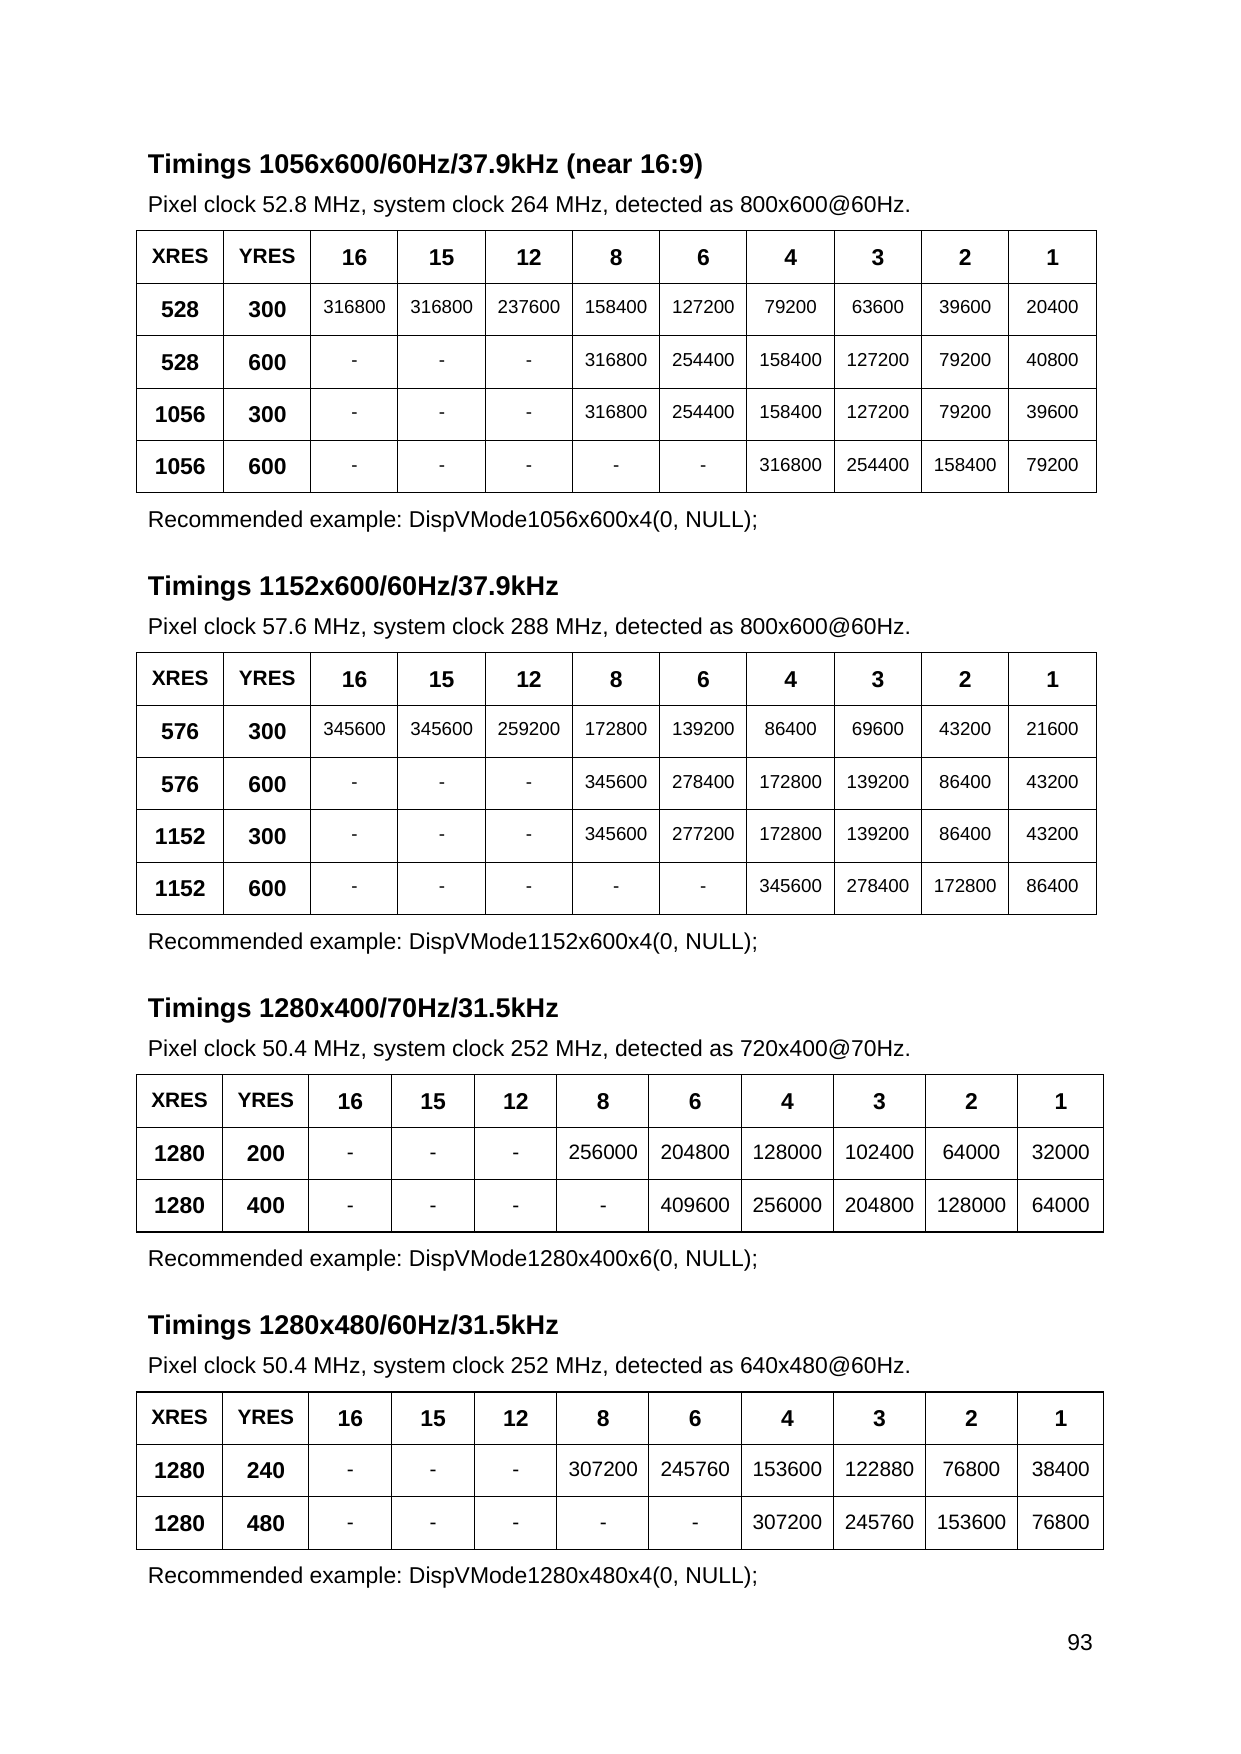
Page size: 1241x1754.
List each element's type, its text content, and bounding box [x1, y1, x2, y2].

table_cell - [309, 1180, 391, 1231]
table_cell 204800 [649, 1128, 741, 1179]
table_cell 316800 [573, 336, 659, 387]
table_cell 254400 [660, 336, 746, 387]
table_header 2 [926, 1075, 1017, 1127]
table_cell - [475, 1445, 556, 1496]
table_header 6 [660, 653, 746, 704]
table_header 3 [835, 653, 921, 704]
table_cell - [486, 758, 572, 809]
table_header 4 [747, 231, 834, 283]
table_cell 245760 [649, 1445, 741, 1496]
table_cell - [486, 441, 572, 492]
table_cell 256000 [742, 1180, 833, 1231]
table_cell 38400 [1018, 1445, 1103, 1496]
table_cell 245760 [834, 1497, 925, 1548]
table_cell 153600 [742, 1445, 833, 1496]
table_header 16 [311, 231, 397, 283]
table_cell - [475, 1128, 556, 1179]
text Recommended example: DispVMode1280x480x4(0, NULL); [148, 1562, 1093, 1588]
table_cell 158400 [922, 441, 1008, 492]
table_header 4 [747, 653, 834, 704]
table_cell 1152 [137, 863, 223, 914]
table_cell 316800 [398, 284, 485, 335]
text Recommended example: DispVMode1056x600x4(0, NULL); [148, 506, 1093, 532]
table_cell 64000 [1018, 1180, 1103, 1231]
table_cell 600 [224, 336, 310, 387]
table_cell - [573, 863, 659, 914]
table_cell 345600 [398, 706, 485, 757]
table_cell 158400 [747, 336, 834, 387]
table_cell - [311, 389, 397, 440]
table_header 15 [392, 1075, 474, 1127]
table_cell 345600 [573, 758, 659, 809]
table_cell 300 [224, 706, 310, 757]
table_cell - [309, 1128, 391, 1179]
text Pixel clock 57.6 MHz, system clock 288 MHz, detected as 800x600@60Hz. [148, 613, 1093, 640]
table_cell 600 [224, 758, 310, 809]
table_cell - [392, 1180, 474, 1231]
table_header 12 [486, 231, 572, 283]
table_cell 300 [224, 810, 310, 862]
text Recommended example: DispVMode1280x400x6(0, NULL); [148, 1245, 1093, 1271]
table_cell 86400 [1009, 863, 1096, 914]
table_cell - [398, 863, 485, 914]
table_cell - [475, 1180, 556, 1231]
table_cell 1056 [137, 389, 223, 440]
text Pixel clock 52.8 MHz, system clock 264 MHz, detected as 800x600@60Hz. [148, 191, 1093, 218]
table_cell - [311, 758, 397, 809]
table_cell 172800 [573, 706, 659, 757]
text Pixel clock 50.4 MHz, system clock 252 MHz, detected as 640x480@60Hz. [148, 1352, 1093, 1379]
table_cell 20400 [1009, 284, 1096, 335]
table_cell 259200 [486, 706, 572, 757]
table_cell 254400 [835, 441, 921, 492]
table_cell - [392, 1497, 474, 1548]
table_cell 76800 [926, 1445, 1017, 1496]
table_header YRES [224, 653, 310, 704]
table_cell 32000 [1018, 1128, 1103, 1179]
table_header 12 [475, 1393, 556, 1444]
table_cell - [392, 1445, 474, 1496]
table_cell 204800 [834, 1180, 925, 1231]
table_cell - [311, 810, 397, 862]
table_header 12 [475, 1075, 556, 1127]
table_cell 1280 [137, 1445, 222, 1496]
table_cell - [311, 863, 397, 914]
table_cell - [311, 336, 397, 387]
table_cell 254400 [660, 389, 746, 440]
table_header XRES [137, 1075, 222, 1127]
table_cell 600 [224, 863, 310, 914]
table_cell 172800 [747, 810, 834, 862]
table_cell - [398, 336, 485, 387]
table_cell 76800 [1018, 1497, 1103, 1548]
table_cell 127200 [660, 284, 746, 335]
table_cell - [486, 810, 572, 862]
table_cell - [660, 863, 746, 914]
table_cell 21600 [1009, 706, 1096, 757]
table_header 6 [649, 1075, 741, 1127]
table_cell - [660, 441, 746, 492]
table_header 1 [1018, 1393, 1103, 1444]
table_cell 300 [224, 284, 310, 335]
text Pixel clock 50.4 MHz, system clock 252 MHz, detected as 720x400@70Hz. [148, 1035, 1093, 1062]
table_header 2 [926, 1393, 1017, 1444]
table_cell 1056 [137, 441, 223, 492]
subtitle Timings 1152x600/60Hz/37.9kHz [148, 569, 1093, 601]
table_cell 345600 [573, 810, 659, 862]
table_cell 128000 [926, 1180, 1017, 1231]
table_header 8 [573, 653, 659, 704]
table_cell 139200 [660, 706, 746, 757]
table_cell 316800 [311, 284, 397, 335]
table_cell 256000 [557, 1128, 648, 1179]
table_header 8 [573, 231, 659, 283]
table_cell 316800 [747, 441, 834, 492]
table_cell 40800 [1009, 336, 1096, 387]
table_cell 86400 [747, 706, 834, 757]
table_cell - [309, 1497, 391, 1548]
table_cell 79200 [1009, 441, 1096, 492]
table_cell 43200 [1009, 810, 1096, 862]
table_header YRES [223, 1075, 308, 1127]
table_header 1 [1009, 231, 1096, 283]
table_header 15 [398, 231, 485, 283]
table_cell 278400 [660, 758, 746, 809]
table_cell 480 [223, 1497, 308, 1548]
table_cell - [486, 336, 572, 387]
table_header 2 [922, 653, 1008, 704]
table_cell - [486, 389, 572, 440]
table_cell - [398, 441, 485, 492]
table_cell 277200 [660, 810, 746, 862]
table_header 15 [398, 653, 485, 704]
table_cell - [309, 1445, 391, 1496]
table_header 6 [660, 231, 746, 283]
table_cell - [573, 441, 659, 492]
table_cell 345600 [747, 863, 834, 914]
table_header 3 [834, 1393, 925, 1444]
table_cell 345600 [311, 706, 397, 757]
table_cell 139200 [835, 758, 921, 809]
table_header 16 [309, 1393, 391, 1444]
table_cell 528 [137, 336, 223, 387]
table_cell 1280 [137, 1180, 222, 1231]
table_cell - [557, 1180, 648, 1231]
table_cell 39600 [1009, 389, 1096, 440]
table_header 1 [1009, 653, 1096, 704]
table_cell - [398, 389, 485, 440]
table_header XRES [137, 231, 223, 283]
text Recommended example: DispVMode1152x600x4(0, NULL); [148, 928, 1093, 954]
table_header XRES [137, 1393, 222, 1444]
table_cell 307200 [742, 1497, 833, 1548]
table_cell 158400 [573, 284, 659, 335]
table_cell 300 [224, 389, 310, 440]
table_cell 307200 [557, 1445, 648, 1496]
table_cell 400 [223, 1180, 308, 1231]
table_cell 86400 [922, 810, 1008, 862]
table_cell 128000 [742, 1128, 833, 1179]
table_cell 528 [137, 284, 223, 335]
table_cell - [486, 863, 572, 914]
subtitle Timings 1280x480/60Hz/31.5kHz [148, 1309, 1093, 1340]
table_cell 43200 [922, 706, 1008, 757]
table_cell 1280 [137, 1497, 222, 1548]
table_cell 1280 [137, 1128, 222, 1179]
table_cell - [475, 1497, 556, 1548]
table_cell 576 [137, 706, 223, 757]
table_header 15 [392, 1393, 474, 1444]
table_cell 86400 [922, 758, 1008, 809]
table_cell 102400 [834, 1128, 925, 1179]
table_cell 240 [223, 1445, 308, 1496]
table_cell 153600 [926, 1497, 1017, 1548]
table_cell 139200 [835, 810, 921, 862]
table_header 16 [311, 653, 397, 704]
table_cell - [557, 1497, 648, 1548]
table_header 8 [557, 1075, 648, 1127]
table_header YRES [223, 1393, 308, 1444]
subtitle Timings 1280x400/70Hz/31.5kHz [148, 992, 1093, 1023]
table_cell - [311, 441, 397, 492]
table_header 16 [309, 1075, 391, 1127]
table_cell 122880 [834, 1445, 925, 1496]
table_cell 172800 [922, 863, 1008, 914]
table_cell 316800 [573, 389, 659, 440]
table_cell 237600 [486, 284, 572, 335]
table_cell - [649, 1497, 741, 1548]
table_header 2 [922, 231, 1008, 283]
table_cell 64000 [926, 1128, 1017, 1179]
table_header 8 [557, 1393, 648, 1444]
table_cell 200 [223, 1128, 308, 1179]
subtitle Timings 1056x600/60Hz/37.9kHz (near 16:9) [148, 148, 1093, 179]
table_header YRES [224, 231, 310, 283]
table_cell 409600 [649, 1180, 741, 1231]
table_header 12 [486, 653, 572, 704]
table_cell 63600 [835, 284, 921, 335]
table_cell 600 [224, 441, 310, 492]
table_cell 69600 [835, 706, 921, 757]
table_cell 278400 [835, 863, 921, 914]
table_cell 127200 [835, 336, 921, 387]
table_cell 1152 [137, 810, 223, 862]
table_cell 79200 [747, 284, 834, 335]
table_cell 79200 [922, 336, 1008, 387]
table_header 4 [742, 1075, 833, 1127]
table_cell 158400 [747, 389, 834, 440]
table_cell 43200 [1009, 758, 1096, 809]
table_cell - [398, 810, 485, 862]
table_header 4 [742, 1393, 833, 1444]
table_cell 172800 [747, 758, 834, 809]
table_header 1 [1018, 1075, 1103, 1127]
table_cell - [392, 1128, 474, 1179]
table_header XRES [137, 653, 223, 704]
table_cell 576 [137, 758, 223, 809]
table_header 6 [649, 1393, 741, 1444]
table_cell 127200 [835, 389, 921, 440]
table_cell 39600 [922, 284, 1008, 335]
table_header 3 [834, 1075, 925, 1127]
table_cell - [398, 758, 485, 809]
table_cell 79200 [922, 389, 1008, 440]
table_header 3 [835, 231, 921, 283]
